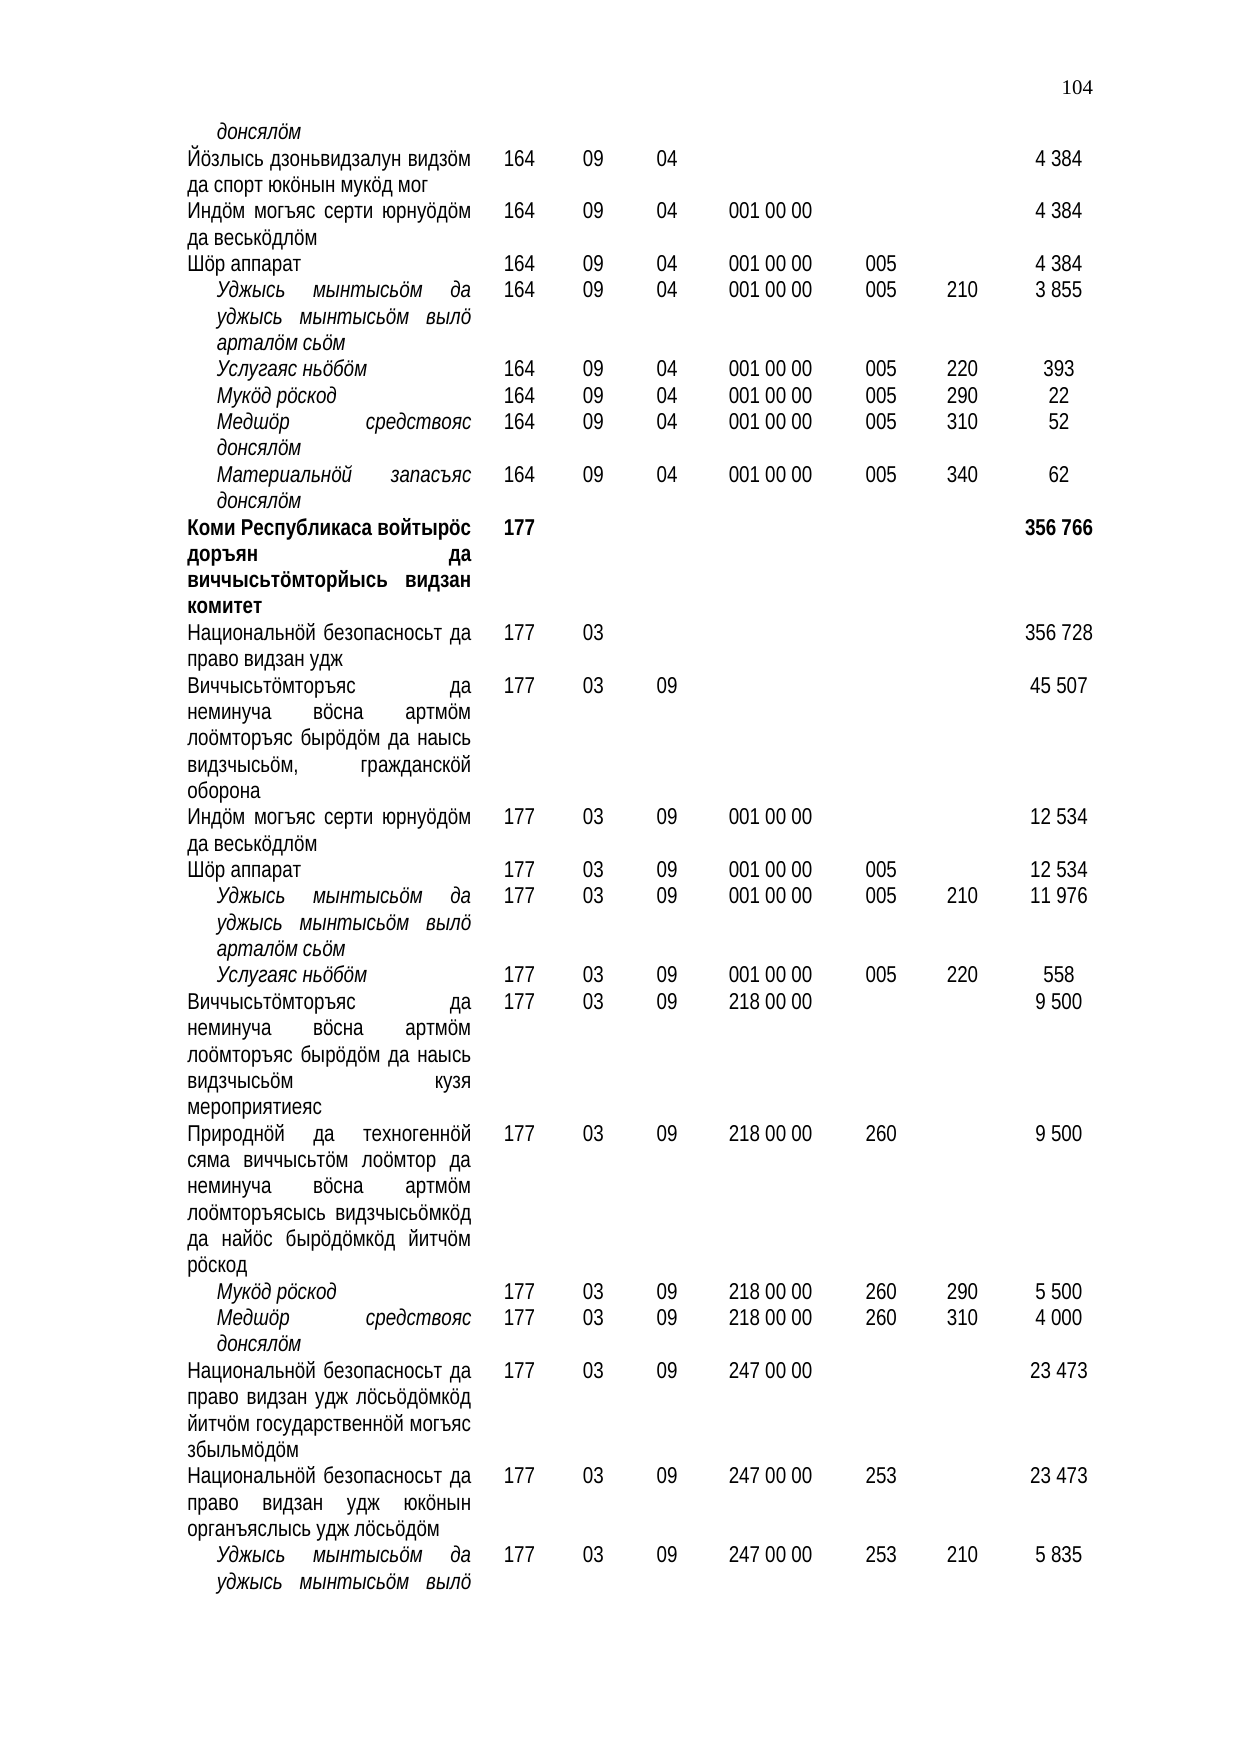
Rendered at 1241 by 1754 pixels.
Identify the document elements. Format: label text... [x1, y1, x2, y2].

table_cell 09 [556, 408, 630, 461]
table_cell 005 [837, 856, 925, 882]
table_cell 218 00 00 [704, 988, 837, 1119]
table_cell 11 976 [999, 883, 1118, 961]
table_cell 177 [482, 1357, 556, 1462]
table_cell 164 [482, 145, 556, 197]
table_cell 177 [482, 803, 556, 856]
table_cell Услугаяс ньöбöм [176, 355, 482, 382]
table_cell 164 [482, 382, 556, 408]
table_cell 23 473 [999, 1462, 1118, 1541]
table_cell 253 [837, 1541, 925, 1594]
table_cell 001 00 00 [704, 961, 837, 988]
table_cell [837, 988, 925, 1119]
table_cell 177 [482, 514, 556, 619]
table_cell 09 [630, 961, 704, 988]
table_cell 4 384 [999, 250, 1118, 276]
table_cell 09 [556, 276, 630, 355]
table_cell 9 500 [999, 988, 1118, 1119]
table_cell 09 [630, 1357, 704, 1462]
table_cell Коми Республикаса войтырöс доръян да виччысьтöмторйысь видзан комитет [176, 514, 482, 619]
table_cell [925, 145, 999, 197]
table_cell 393 [999, 355, 1118, 382]
table_cell 09 [630, 1278, 704, 1304]
table_cell 001 00 00 [704, 197, 837, 250]
table_cell [925, 118, 999, 144]
table_cell 03 [556, 1278, 630, 1304]
table_cell Природнöй да техногеннöй сяма виччысьтöм лоöмтор да неминуча вöсна артмöм лоöмторъясысь видзчысьöмкöд да найöс бырöдöмкöд йитчöм рöскод [176, 1120, 482, 1278]
table_cell 310 [925, 1304, 999, 1357]
table_cell 210 [925, 276, 999, 355]
table_cell 005 [837, 883, 925, 961]
table_cell 09 [630, 1120, 704, 1278]
table_cell 09 [556, 250, 630, 276]
table_cell 3 855 [999, 276, 1118, 355]
table_cell 03 [556, 672, 630, 803]
table_cell [704, 619, 837, 672]
table_cell 177 [482, 856, 556, 882]
table_cell 09 [556, 382, 630, 408]
table_cell 164 [482, 250, 556, 276]
table_cell [482, 118, 556, 144]
table_cell 12 534 [999, 803, 1118, 856]
table_cell 03 [556, 961, 630, 988]
table_cell Виччысьтöмторъяс да неминуча вöсна артмöм лоöмторъяс бырöдöм да наысь видзчысьöм кузя мероприятиеяс [176, 988, 482, 1119]
table_cell 03 [556, 1462, 630, 1541]
table_cell [837, 145, 925, 197]
table_cell 005 [837, 961, 925, 988]
table_cell 09 [630, 988, 704, 1119]
table_cell [837, 118, 925, 144]
table_cell Индöм могъяс серти юрнуöдöм да веськöдлöм [176, 803, 482, 856]
table_cell 260 [837, 1304, 925, 1357]
table_cell 09 [556, 197, 630, 250]
table_cell 356 766 [999, 514, 1118, 619]
table_cell [556, 118, 630, 144]
table_cell Шöр аппарат [176, 250, 482, 276]
table_cell 218 00 00 [704, 1304, 837, 1357]
table_cell 310 [925, 408, 999, 461]
table_cell 164 [482, 276, 556, 355]
table_cell 220 [925, 355, 999, 382]
table_cell 03 [556, 619, 630, 672]
table_cell 001 00 00 [704, 803, 837, 856]
table_cell 220 [925, 961, 999, 988]
table_cell 5 500 [999, 1278, 1118, 1304]
table_cell Индöм могъяс серти юрнуöдöм да веськöдлöм [176, 197, 482, 250]
table_cell 001 00 00 [704, 276, 837, 355]
table_cell 177 [482, 672, 556, 803]
table_cell Уджысь мынтысьöм да уджысь мынтысьöм вылö [176, 1541, 482, 1594]
table_cell [925, 197, 999, 250]
table_cell 260 [837, 1120, 925, 1278]
table_cell 09 [630, 803, 704, 856]
table_cell 001 00 00 [704, 355, 837, 382]
table_cell 5 835 [999, 1541, 1118, 1594]
table_cell [630, 514, 704, 619]
table_cell 03 [556, 803, 630, 856]
table_cell [556, 514, 630, 619]
table_cell 005 [837, 408, 925, 461]
table_cell 03 [556, 1120, 630, 1278]
table_cell Виччысьтöмторъяс да неминуча вöсна артмöм лоöмторъяс бырöдöм да наысь видзчысьöм, гражданскöй оборона [176, 672, 482, 803]
table_cell [630, 619, 704, 672]
table_cell [925, 1462, 999, 1541]
table_cell 4 000 [999, 1304, 1118, 1357]
table_cell [837, 197, 925, 250]
table_cell [837, 1357, 925, 1462]
table_cell [837, 619, 925, 672]
table_cell 005 [837, 250, 925, 276]
table_cell 03 [556, 883, 630, 961]
table_cell 03 [556, 1357, 630, 1462]
table_cell [837, 514, 925, 619]
table_cell 247 00 00 [704, 1357, 837, 1462]
table_cell [925, 1120, 999, 1278]
table_cell 253 [837, 1462, 925, 1541]
table_cell Национальнöй безопасносьт да право видзан удж юкöнын органъяслысь удж лöсьöдöм [176, 1462, 482, 1541]
table_cell 001 00 00 [704, 856, 837, 882]
table_cell [925, 988, 999, 1119]
table_cell 09 [630, 1462, 704, 1541]
table_cell 001 00 00 [704, 382, 837, 408]
table_cell [704, 514, 837, 619]
table_cell Медшöр средствояс донсялöм [176, 408, 482, 461]
table_cell Мукöд рöскод [176, 382, 482, 408]
table_cell 005 [837, 355, 925, 382]
table_cell Национальнöй безопасносьт да право видзан удж лöсьöдöмкöд йитчöм государственнöй могъяс збыльмöдöм [176, 1357, 482, 1462]
table_cell Материальнöй запасъяс донсялöм [176, 461, 482, 513]
table_cell 09 [630, 1304, 704, 1357]
table_cell 09 [556, 355, 630, 382]
table_cell [925, 672, 999, 803]
table_cell 23 473 [999, 1357, 1118, 1462]
table_cell 04 [630, 197, 704, 250]
table_cell 177 [482, 883, 556, 961]
table_cell 04 [630, 276, 704, 355]
table_cell [704, 118, 837, 144]
table_cell 62 [999, 461, 1118, 513]
table_cell Национальнöй безопасносьт да право видзан удж [176, 619, 482, 672]
table_cell 09 [630, 856, 704, 882]
table_cell 001 00 00 [704, 461, 837, 513]
table_cell 52 [999, 408, 1118, 461]
table_cell 03 [556, 1541, 630, 1594]
table_cell 04 [630, 408, 704, 461]
table_cell 005 [837, 461, 925, 513]
table_cell 001 00 00 [704, 408, 837, 461]
table_cell 03 [556, 856, 630, 882]
table_cell [837, 803, 925, 856]
table_cell 177 [482, 1541, 556, 1594]
table_cell 4 384 [999, 145, 1118, 197]
table_cell 290 [925, 1278, 999, 1304]
table_cell 09 [556, 145, 630, 197]
table_cell [925, 250, 999, 276]
table_cell [925, 619, 999, 672]
table_cell 001 00 00 [704, 883, 837, 961]
table_cell 04 [630, 250, 704, 276]
table_cell 164 [482, 408, 556, 461]
table_cell 09 [556, 461, 630, 513]
table_cell Медшöр средствояс донсялöм [176, 1304, 482, 1357]
table_cell 45 507 [999, 672, 1118, 803]
table_cell [999, 118, 1118, 144]
table_cell 218 00 00 [704, 1120, 837, 1278]
table_cell 177 [482, 619, 556, 672]
table_cell 04 [630, 382, 704, 408]
table_cell [704, 672, 837, 803]
table_cell 09 [630, 1541, 704, 1594]
table_cell [630, 118, 704, 144]
table_cell 290 [925, 382, 999, 408]
table_cell Уджысь мынтысьöм да уджысь мынтысьöм вылö арталöм сьöм [176, 276, 482, 355]
table_cell 558 [999, 961, 1118, 988]
table_cell 09 [630, 883, 704, 961]
table_cell 001 00 00 [704, 250, 837, 276]
table_cell 177 [482, 961, 556, 988]
table_cell Мукöд рöскод [176, 1278, 482, 1304]
table_cell 005 [837, 382, 925, 408]
table_cell 177 [482, 1120, 556, 1278]
table_cell 247 00 00 [704, 1541, 837, 1594]
table_cell 164 [482, 355, 556, 382]
table_cell [925, 856, 999, 882]
table_cell 177 [482, 1278, 556, 1304]
table_cell Шöр аппарат [176, 856, 482, 882]
table_cell 177 [482, 988, 556, 1119]
table_cell донсялöм [176, 118, 482, 144]
table_cell 04 [630, 145, 704, 197]
table_cell 22 [999, 382, 1118, 408]
table_cell 247 00 00 [704, 1462, 837, 1541]
table_cell 03 [556, 988, 630, 1119]
table_cell 9 500 [999, 1120, 1118, 1278]
table_cell Йöзлысь дзоньвидзалун видзöм да спорт юкöнын мукöд мог [176, 145, 482, 197]
table_cell Услугаяс ньöбöм [176, 961, 482, 988]
table_cell 177 [482, 1462, 556, 1541]
table_cell Уджысь мынтысьöм да уджысь мынтысьöм вылö арталöм сьöм [176, 883, 482, 961]
table_cell 164 [482, 461, 556, 513]
table_cell 04 [630, 461, 704, 513]
table_cell 12 534 [999, 856, 1118, 882]
table_cell 210 [925, 883, 999, 961]
table_cell 164 [482, 197, 556, 250]
table_cell 218 00 00 [704, 1278, 837, 1304]
table_cell 03 [556, 1304, 630, 1357]
table_cell 356 728 [999, 619, 1118, 672]
table_cell 005 [837, 276, 925, 355]
table_cell [925, 1357, 999, 1462]
table_cell 09 [630, 672, 704, 803]
table_cell [925, 514, 999, 619]
table_cell 210 [925, 1541, 999, 1594]
table_cell [704, 145, 837, 197]
table_cell [837, 672, 925, 803]
table_cell 340 [925, 461, 999, 513]
table_cell 260 [837, 1278, 925, 1304]
table_cell [925, 803, 999, 856]
table_cell 177 [482, 1304, 556, 1357]
table_cell 04 [630, 355, 704, 382]
table_cell 4 384 [999, 197, 1118, 250]
